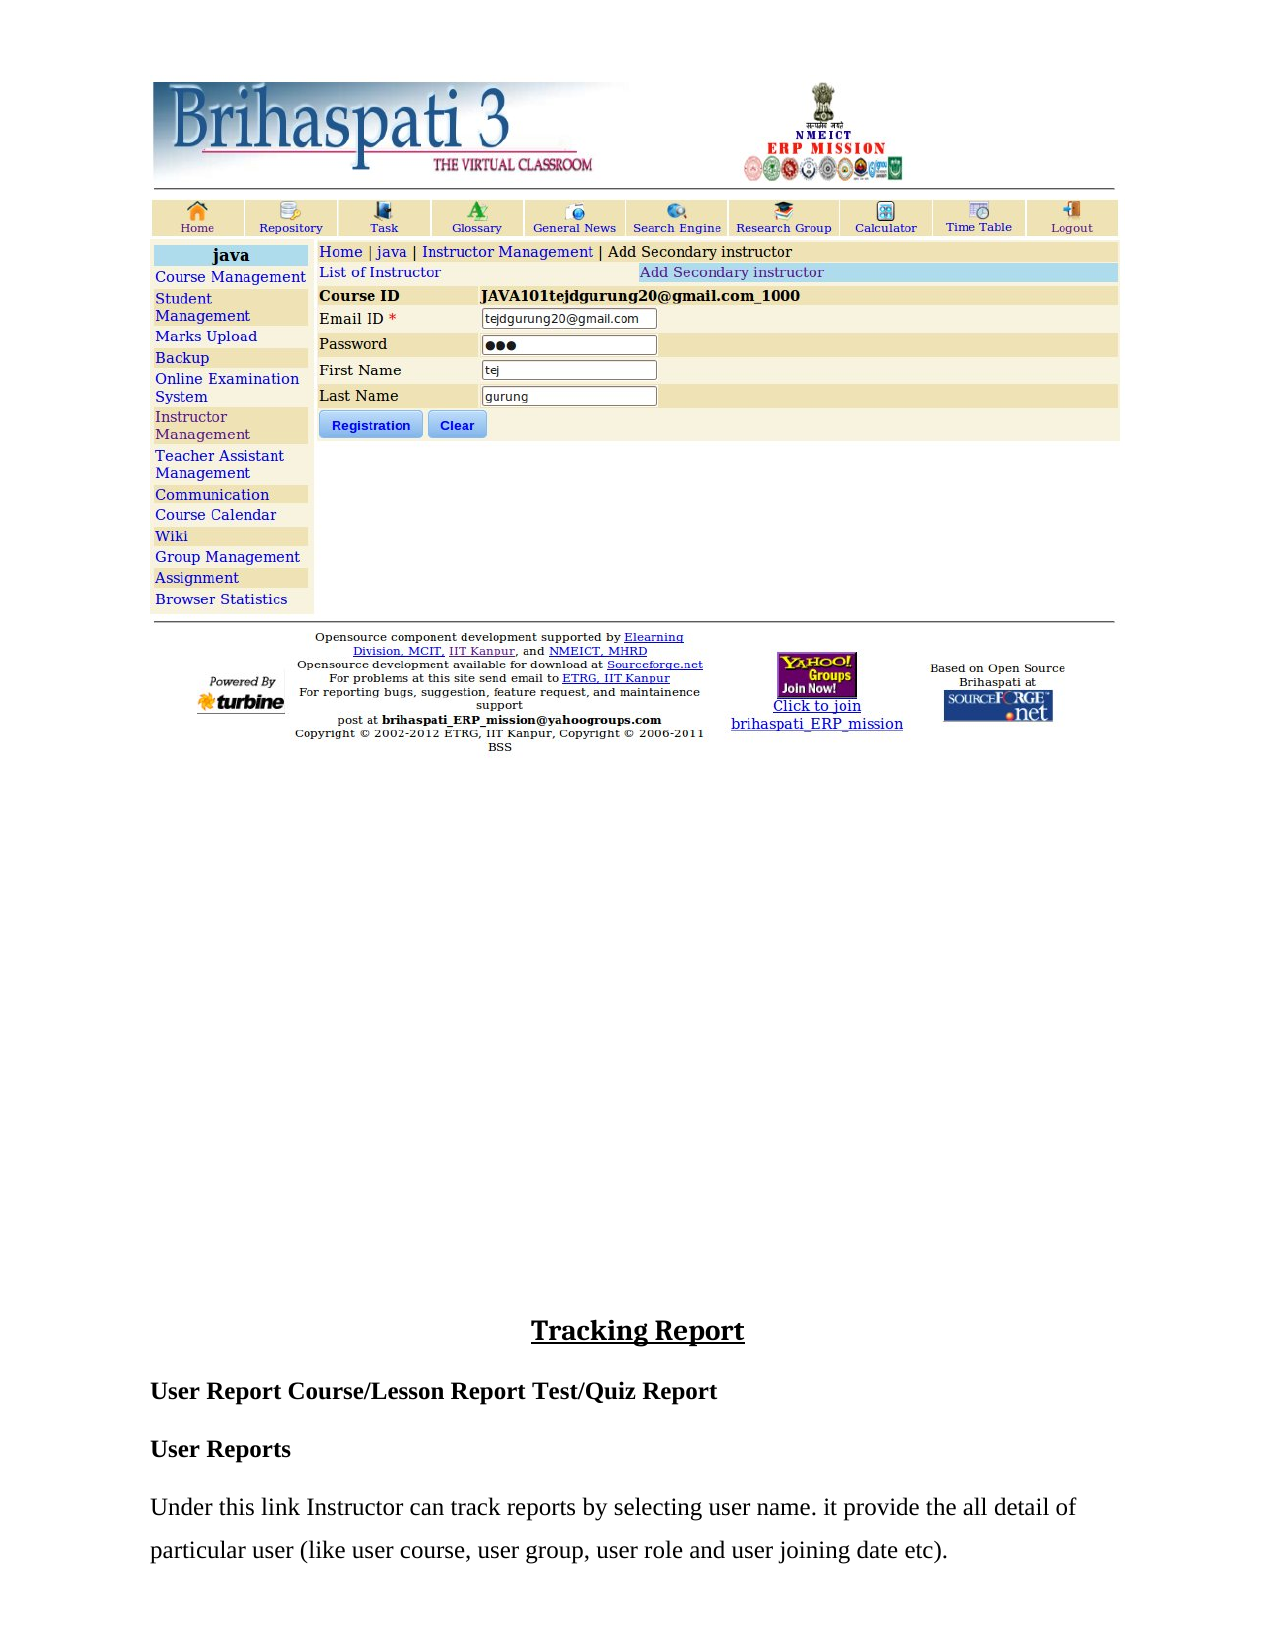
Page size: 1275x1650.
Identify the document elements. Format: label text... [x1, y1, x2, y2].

text User Report Course/Lesson Report Test/Quiz Report [150, 1376, 1125, 1405]
subtitle Tracking Report [150, 1314, 1125, 1347]
picture [150, 75, 1125, 763]
text Under this link Instructor can track reports by selecting user name. it provide the all detail of particular user (like user course, user group, user role and user joining date etc). [150, 1492, 1125, 1564]
text User Reports [150, 1434, 1125, 1463]
